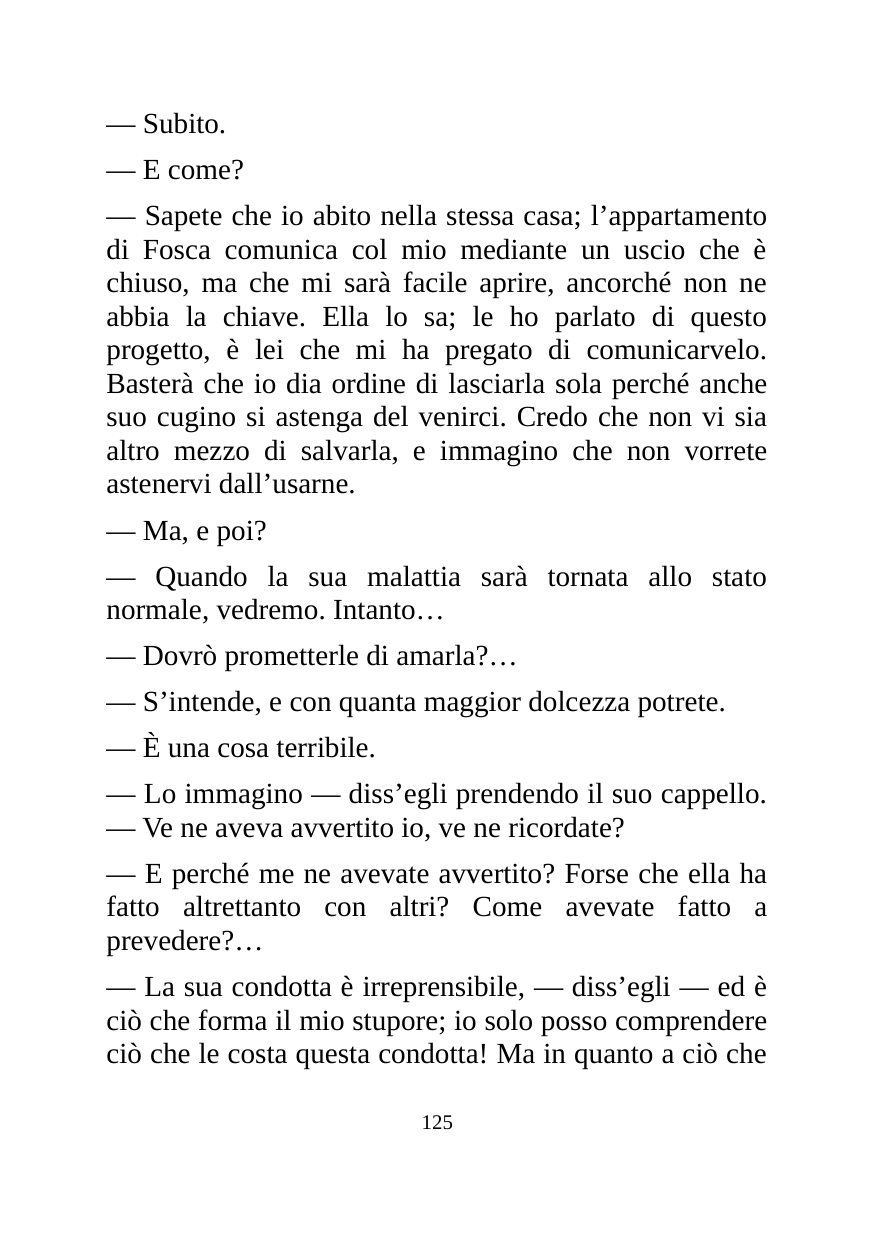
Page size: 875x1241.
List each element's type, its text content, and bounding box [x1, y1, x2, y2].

text — Lo immagino — diss’egli prendendo il suo cappello. — Ve ne aveva avvertito io, ve ne ricordate? [106, 776, 768, 843]
text — E come? [106, 152, 768, 186]
text — Sapete che io abito nella stessa casa; l’appartamento di Fosca comunica col mio mediante un uscio che è chiuso, ma che mi sarà facile aprire, ancorché non ne abbia la chiave. Ella lo sa; le ho parlato di questo progetto, è lei che mi ha pregato di comunicarvelo. Basterà che io dia ordine di lasciarla sola perché anche suo cugino si astenga del venirci. Credo che non vi sia altro mezzo di salvarla, e immagino che non vorrete astenervi dall’usarne. [106, 198, 768, 500]
text — Quando la sua malattia sarà tornata allo stato normale, vedremo. Intanto… [106, 559, 768, 626]
text — La sua condotta è irreprensibile, — diss’egli — ed è ciò che forma il mio stupore; io solo posso comprendere ciò che le costa questa condotta! Ma in quanto a ciò che [106, 969, 768, 1070]
text — Dovrò prometterle di amarla?… [106, 638, 768, 672]
text — S’intende, e con quanta maggior dolcezza potrete. [106, 684, 768, 718]
text — Ma, e poi? [106, 513, 768, 546]
text — Subito. [106, 106, 768, 140]
text — È una cosa terribile. [106, 730, 768, 764]
text — E perché me ne avevate avvertito? Forse che ella ha fatto altrettanto con altri? Come avevate fatto a prevedere?… [106, 856, 768, 957]
